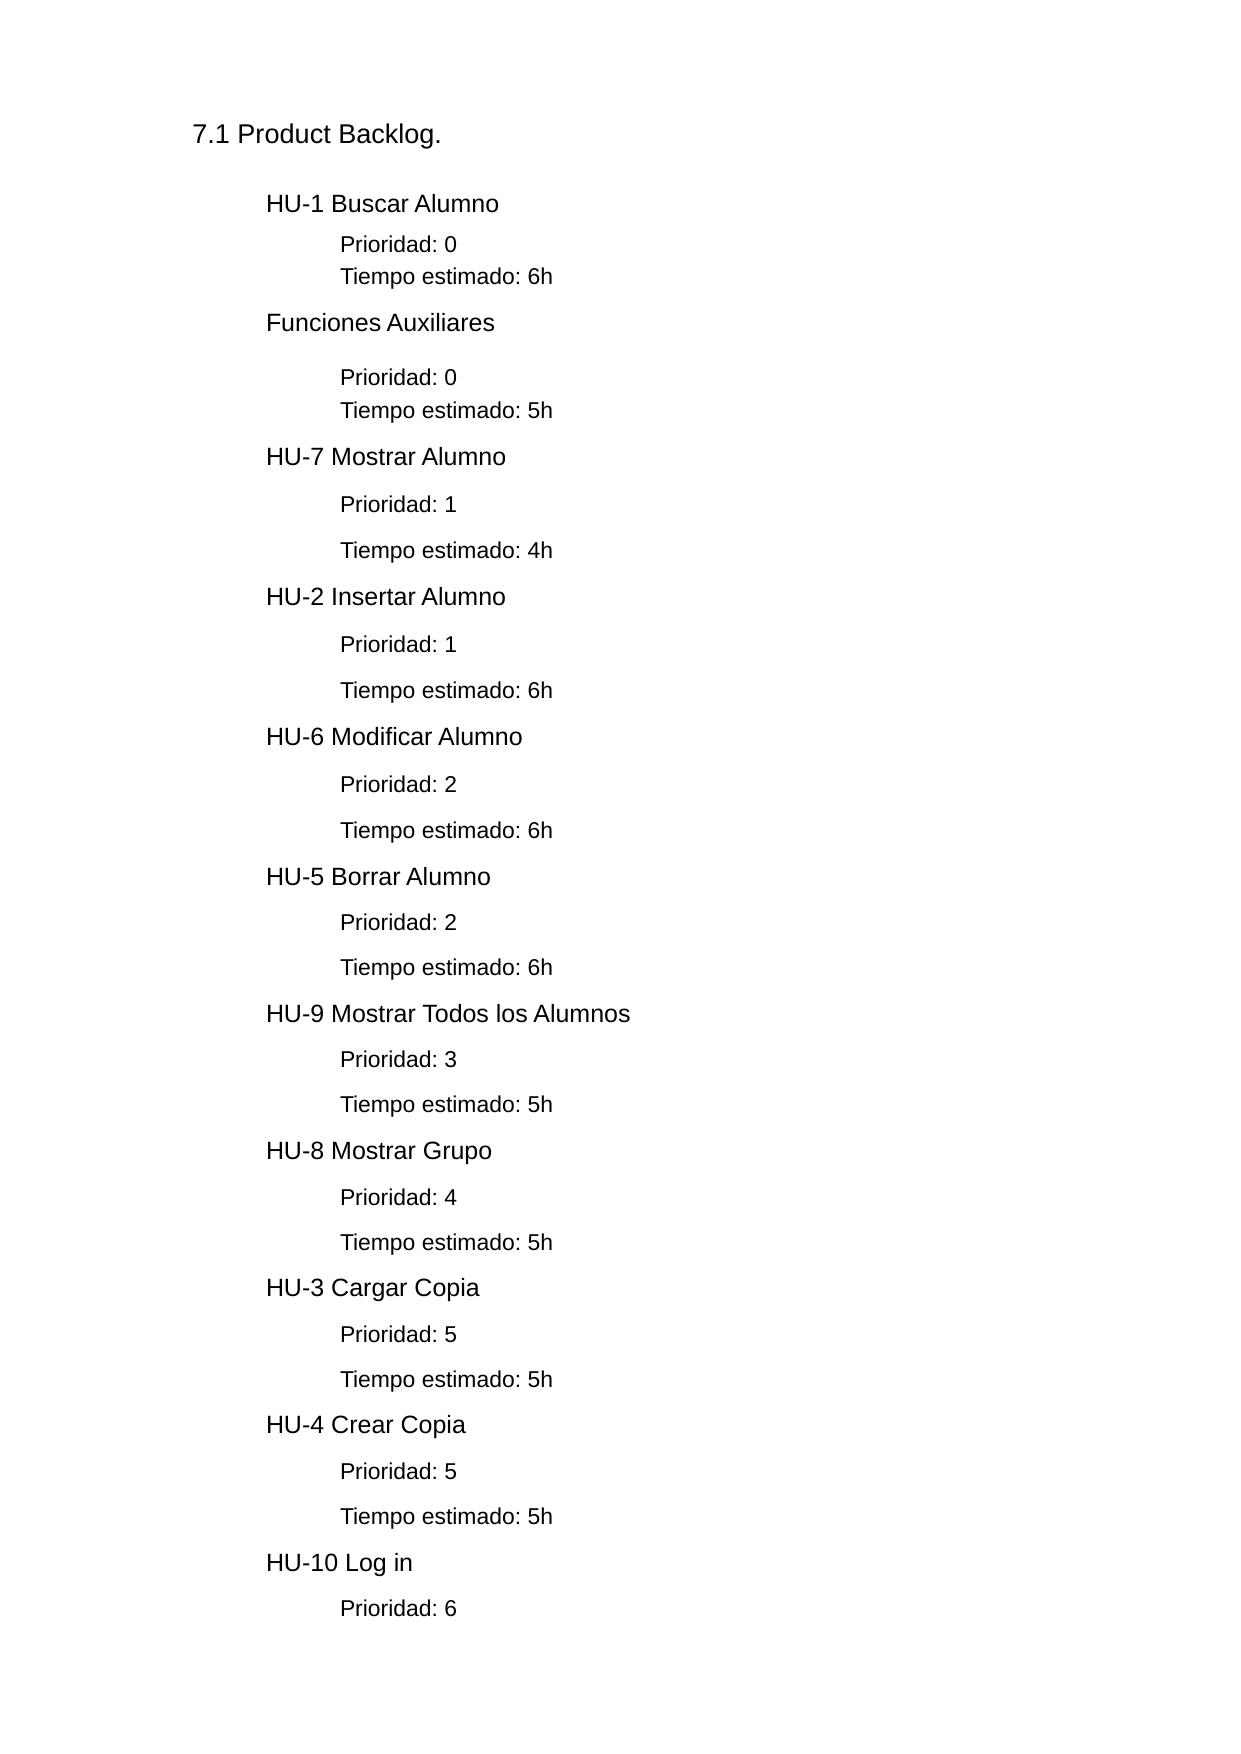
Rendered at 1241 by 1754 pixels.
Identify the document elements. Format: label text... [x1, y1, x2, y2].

text Tiempo estimado: 5h [118, 1366, 1122, 1392]
text HU-3 Cargar Copia [118, 1273, 1122, 1302]
text Tiempo estimado: 4h [118, 537, 1122, 563]
text Prioridad: 4 [118, 1184, 1122, 1210]
text Prioridad: 2 [118, 769, 1122, 798]
text Tiempo estimado: 5h [118, 1228, 1122, 1255]
text Tiempo estimado: 6h [118, 954, 1122, 980]
subtitle Prioridad: 0 [118, 362, 1122, 391]
text HU-2 Insertar Alumno [118, 582, 1122, 610]
text Prioridad: 5 [118, 1458, 1122, 1484]
text HU-5 Borrar Alumno [118, 862, 1122, 890]
subtitle Prioridad: 0 [118, 231, 1122, 257]
text HU-9 Mostrar Todos los Alumnos [118, 999, 1122, 1028]
text Tiempo estimado: 5h [118, 397, 1122, 423]
text HU-8 Mostrar Grupo [118, 1136, 1122, 1165]
text Tiempo estimado: 6h [118, 677, 1122, 703]
text HU-7 Mostrar Alumno [118, 442, 1122, 470]
text Prioridad: 1 [118, 489, 1122, 518]
text Funciones Auxiliares [118, 308, 1122, 337]
text Prioridad: 1 [118, 629, 1122, 658]
text Prioridad: 2 [118, 909, 1122, 936]
text Tiempo estimado: 6h [118, 817, 1122, 843]
text Prioridad: 5 [118, 1321, 1122, 1347]
text Tiempo estimado: 5h [118, 1091, 1122, 1118]
text Tiempo estimado: 5h [118, 1503, 1122, 1529]
text Prioridad: 3 [118, 1046, 1122, 1073]
text Tiempo estimado: 6h [118, 263, 1122, 289]
subtitle HU-1 Buscar Alumno [118, 187, 1122, 218]
text 7.1 Product Backlog. [118, 118, 1122, 149]
text HU-6 Modificar Alumno [118, 722, 1122, 750]
text Prioridad: 6 [118, 1595, 1122, 1622]
text HU-10 Log in [118, 1548, 1122, 1576]
text HU-4 Crear Copia [118, 1410, 1122, 1439]
